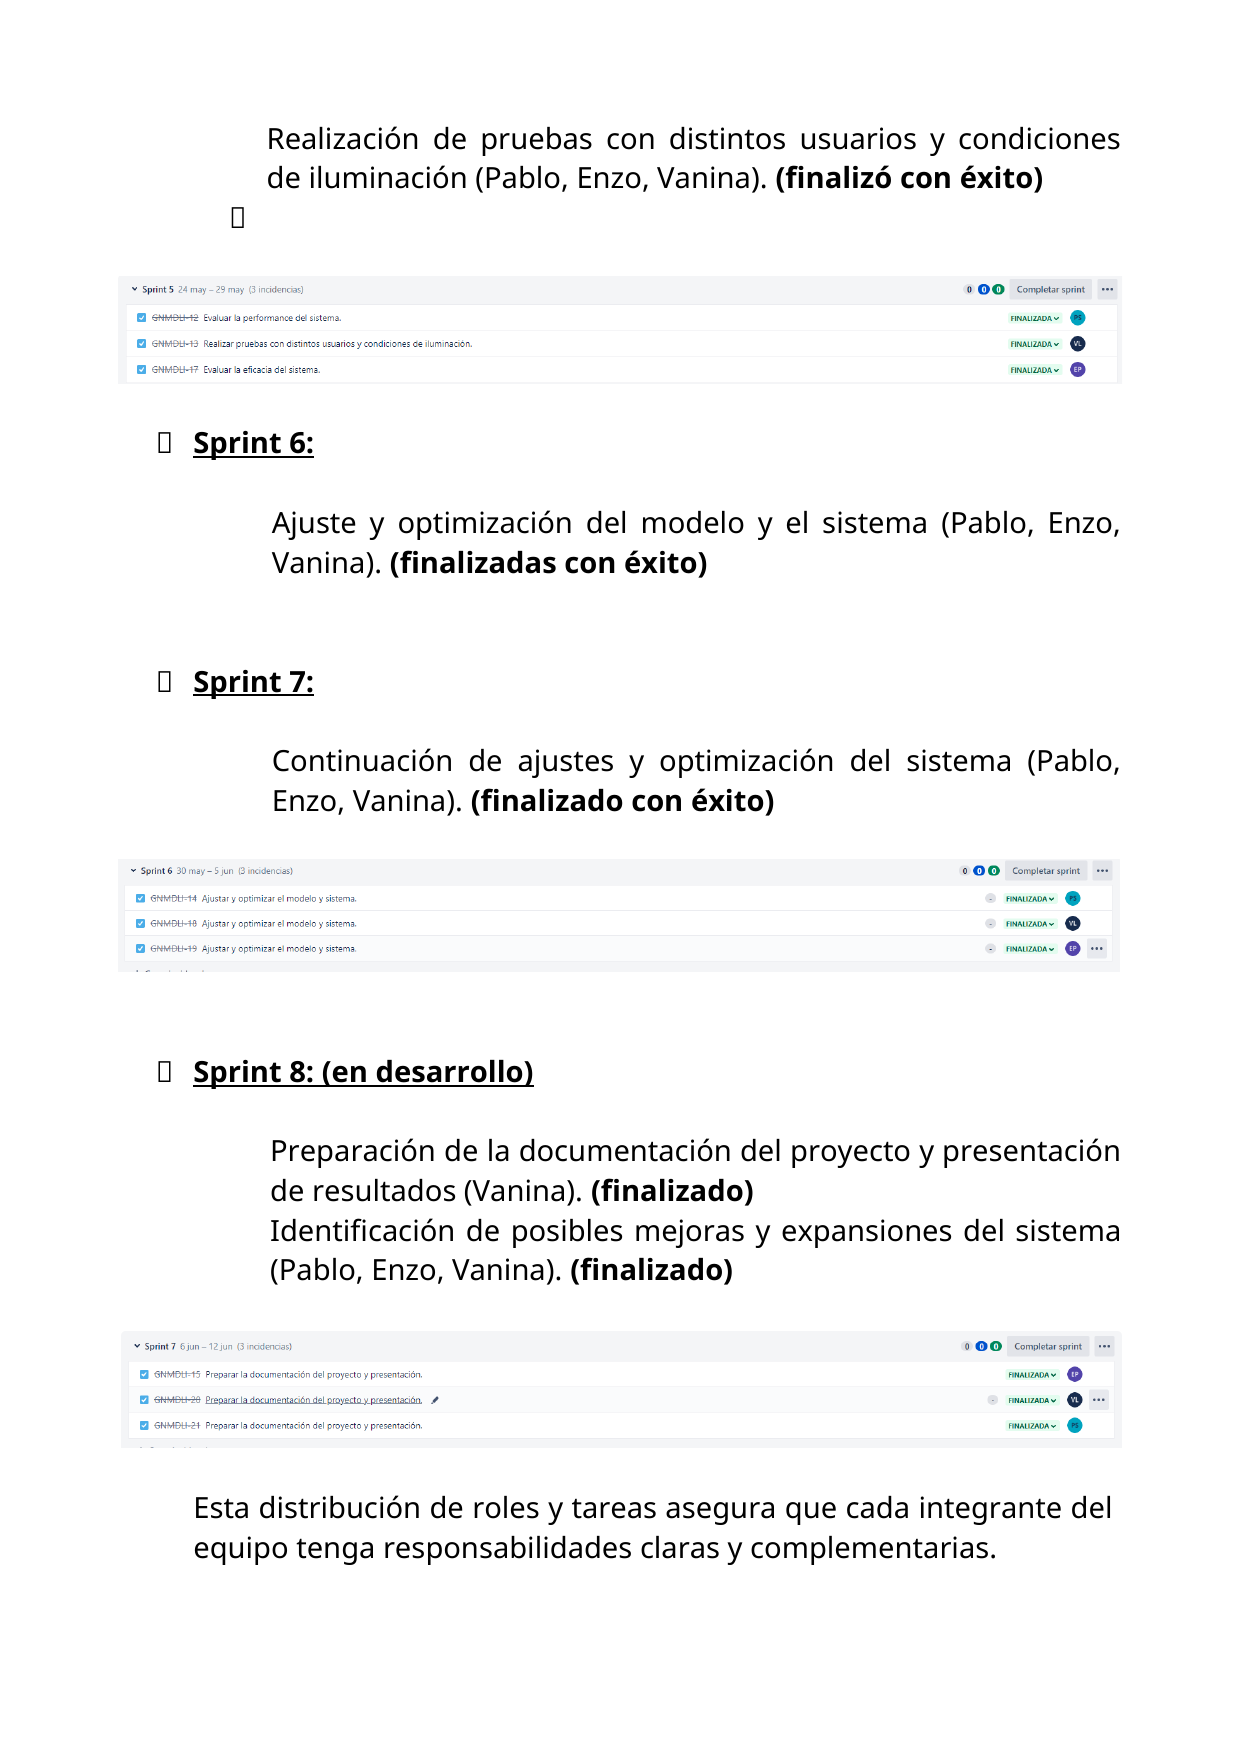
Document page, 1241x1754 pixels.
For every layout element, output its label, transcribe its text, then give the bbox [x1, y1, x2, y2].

list Ajuste y optimización del modelo y el sistema (Pablo, Enzo, Vanina). (finalizadas con éxito) [236, 502, 1122, 582]
list Preparación de la documentación del proyecto y presentación de resultados (Vanina). (finalizado) [232, 1131, 1122, 1210]
picture [118, 276, 1123, 384]
list Sprint 7: [156, 661, 1122, 701]
list Continuación de ajustes y optimización del sistema (Pablo, Enzo, Vanina). (finalizado con éxito) [236, 740, 1122, 820]
text Esta distribución de roles y tareas asegura que cada integrante del equipo tenga responsabilidades claras y complementarias. [118, 1487, 1122, 1567]
list Realización de pruebas con distintos usuarios y condiciones de iluminación (Pablo, Enzo, Vanina). (finalizó con éxito) [229, 118, 1122, 197]
picture [118, 859, 1123, 972]
picture [118, 1329, 1123, 1448]
list Sprint 6: [156, 423, 1122, 462]
list Identificación de posibles mejoras y expansiones del sistema (Pablo, Enzo, Vanina). (finalizado) [232, 1210, 1122, 1289]
list Sprint 8: (en desarrollo) [156, 1051, 1122, 1091]
